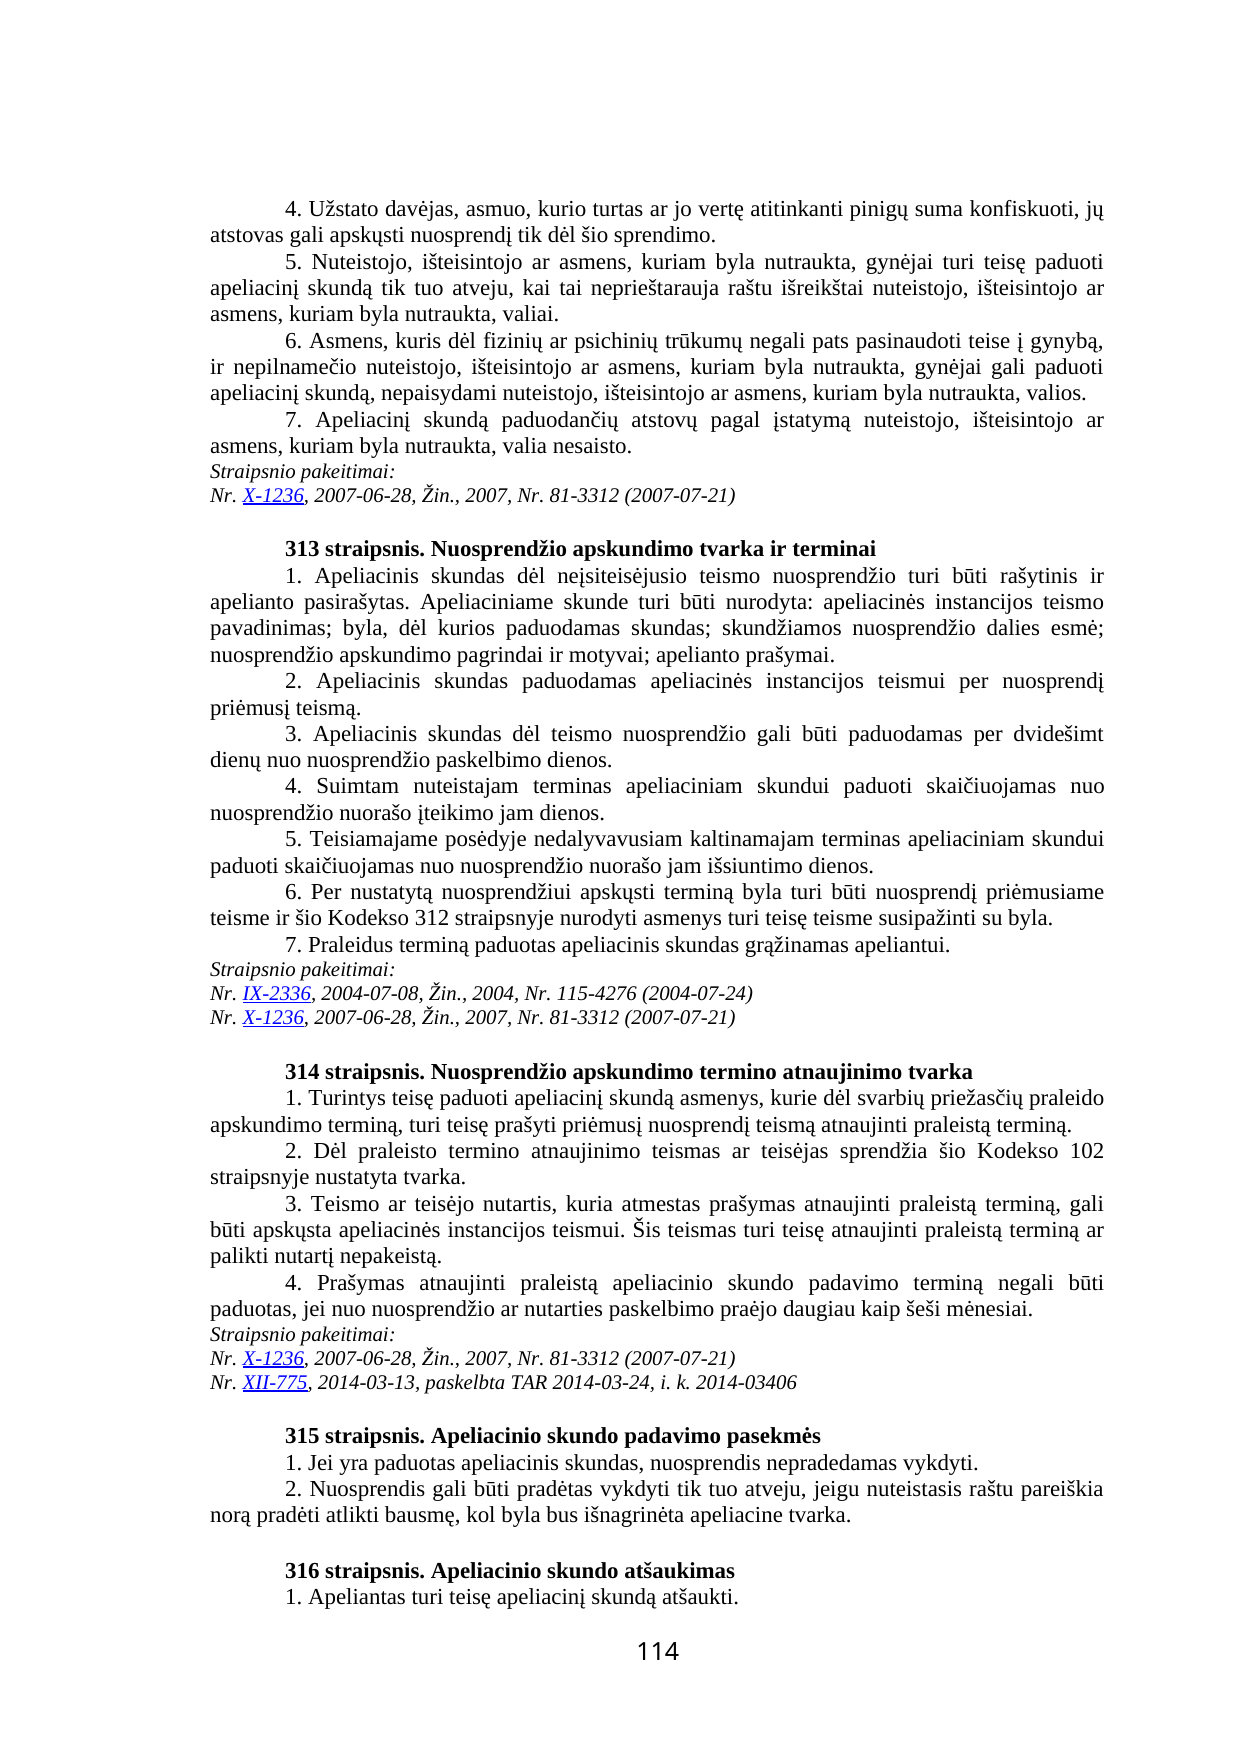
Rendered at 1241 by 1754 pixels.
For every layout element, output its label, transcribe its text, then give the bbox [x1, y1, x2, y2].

text 6. Asmens, kuris dėl fizinių ar psichinių trūkumų negali pats pasinaudoti teise į gynybą, ir nepilnamečio nuteistojo, išteisintojo ar asmens, kuriam byla nutraukta, gynėjai gali paduoti apeliacinį skundą, nepaisydami nuteistojo, išteisintojo ar asmens, kuriam byla nutraukta, valios. [210, 327, 1106, 406]
text 1. Apeliantas turi teisę apeliacinį skundą atšaukti. [210, 1583, 1106, 1609]
text 316 straipsnis. Apeliacinio skundo atšaukimas [210, 1557, 1106, 1583]
text 2. Apeliacinis skundas paduodamas apeliacinės instancijos teismui per nuosprendį priėmusį teismą. [210, 667, 1106, 720]
text 2. Nuosprendis gali būti pradėtas vykdyti tik tuo atveju, jeigu nuteistasis raštu pareiškia norą pradėti atlikti bausmę, kol byla bus išnagrinėta apeliacine tvarka. [210, 1475, 1106, 1528]
text Straipsnio pakeitimai: [210, 957, 1106, 981]
text Nr. IX-2336, 2004-07-08, Žin., 2004, Nr. 115-4276 (2004-07-24) [210, 981, 1106, 1005]
text 313 straipsnis. Nuosprendžio apskundimo tvarka ir terminai [210, 535, 1106, 562]
text Nr. X-1236, 2007-06-28, Žin., 2007, Nr. 81-3312 (2007-07-21) [210, 1005, 1106, 1029]
text 314 straipsnis. Nuosprendžio apskundimo termino atnaujinimo tvarka [285, 1058, 1106, 1084]
text 315 straipsnis. Apeliacinio skundo padavimo pasekmės [210, 1422, 1106, 1449]
text Straipsnio pakeitimai: [210, 1322, 1106, 1346]
text Nr. X-1236, 2007-06-28, Žin., 2007, Nr. 81-3312 (2007-07-21) [210, 1346, 1106, 1370]
text 5. Teisiamajame posėdyje nedalyvavusiam kaltinamajam terminas apeliaciniam skundui paduoti skaičiuojamas nuo nuosprendžio nuorašo jam išsiuntimo dienos. [210, 825, 1106, 878]
text 4. Užstato davėjas, asmuo, kurio turtas ar jo vertę atitinkanti pinigų suma konfiskuoti, jų atstovas gali apskųsti nuosprendį tik dėl šio sprendimo. [210, 195, 1106, 248]
text 2. Dėl praleisto termino atnaujinimo teismas ar teisėjas sprendžia šio Kodekso 102 straipsnyje nustatyta tvarka. [210, 1137, 1106, 1190]
text 6. Per nustatytą nuosprendžiui apskųsti terminą byla turi būti nuosprendį priėmusiame teisme ir šio Kodekso 312 straipsnyje nurodyti asmenys turi teisę teisme susipažinti su byla. [210, 878, 1106, 931]
text 5. Nuteistojo, išteisintojo ar asmens, kuriam byla nutraukta, gynėjai turi teisę paduoti apeliacinį skundą tik tuo atveju, kai tai neprieštarauja raštu išreikštai nuteistojo, išteisintojo ar asmens, kuriam byla nutraukta, valiai. [210, 248, 1106, 327]
text 4. Prašymas atnaujinti praleistą apeliacinio skundo padavimo terminą negali būti paduotas, jei nuo nuosprendžio ar nutarties paskelbimo praėjo daugiau kaip šeši mėnesiai. [210, 1269, 1106, 1322]
text 4. Suimtam nuteistajam terminas apeliaciniam skundui paduoti skaičiuojamas nuo nuosprendžio nuorašo įteikimo jam dienos. [210, 773, 1106, 825]
text 3. Apeliacinis skundas dėl teismo nuosprendžio gali būti paduodamas per dvidešimt dienų nuo nuosprendžio paskelbimo dienos. [210, 720, 1106, 773]
text 7. Apeliacinį skundą paduodančių atstovų pagal įstatymą nuteistojo, išteisintojo ar asmens, kuriam byla nutraukta, valia nesaisto. [210, 406, 1106, 458]
text 1. Turintys teisę paduoti apeliacinį skundą asmenys, kurie dėl svarbių priežasčių praleido apskundimo terminą, turi teisę prašyti priėmusį nuosprendį teismą atnaujinti praleistą terminą. [210, 1084, 1106, 1137]
text 7. Praleidus terminą paduotas apeliacinis skundas grąžinamas apeliantui. [210, 931, 1106, 957]
text 1. Apeliacinis skundas dėl neįsiteisėjusio teismo nuosprendžio turi būti rašytinis ir apelianto pasirašytas. Apeliaciniame skunde turi būti nurodyta: apeliacinės instancijos teismo pavadinimas; byla, dėl kurios paduodamas skundas; skundžiamos nuosprendžio dalies esmė; nuosprendžio apskundimo pagrindai ir motyvai; apelianto prašymai. [210, 562, 1106, 667]
text Nr. XII-775, 2014-03-13, paskelbta TAR 2014-03-24, i. k. 2014-03406 [210, 1370, 1106, 1394]
text 3. Teismo ar teisėjo nutartis, kuria atmestas prašymas atnaujinti praleistą terminą, gali būti apskųsta apeliacinės instancijos teismui. Šis teismas turi teisę atnaujinti praleistą terminą ar palikti nutartį nepakeistą. [210, 1190, 1106, 1269]
text Nr. X-1236, 2007-06-28, Žin., 2007, Nr. 81-3312 (2007-07-21) [210, 483, 1106, 507]
text 1. Jei yra paduotas apeliacinis skundas, nuosprendis nepradedamas vykdyti. [210, 1449, 1106, 1475]
text Straipsnio pakeitimai: [210, 458, 1106, 483]
